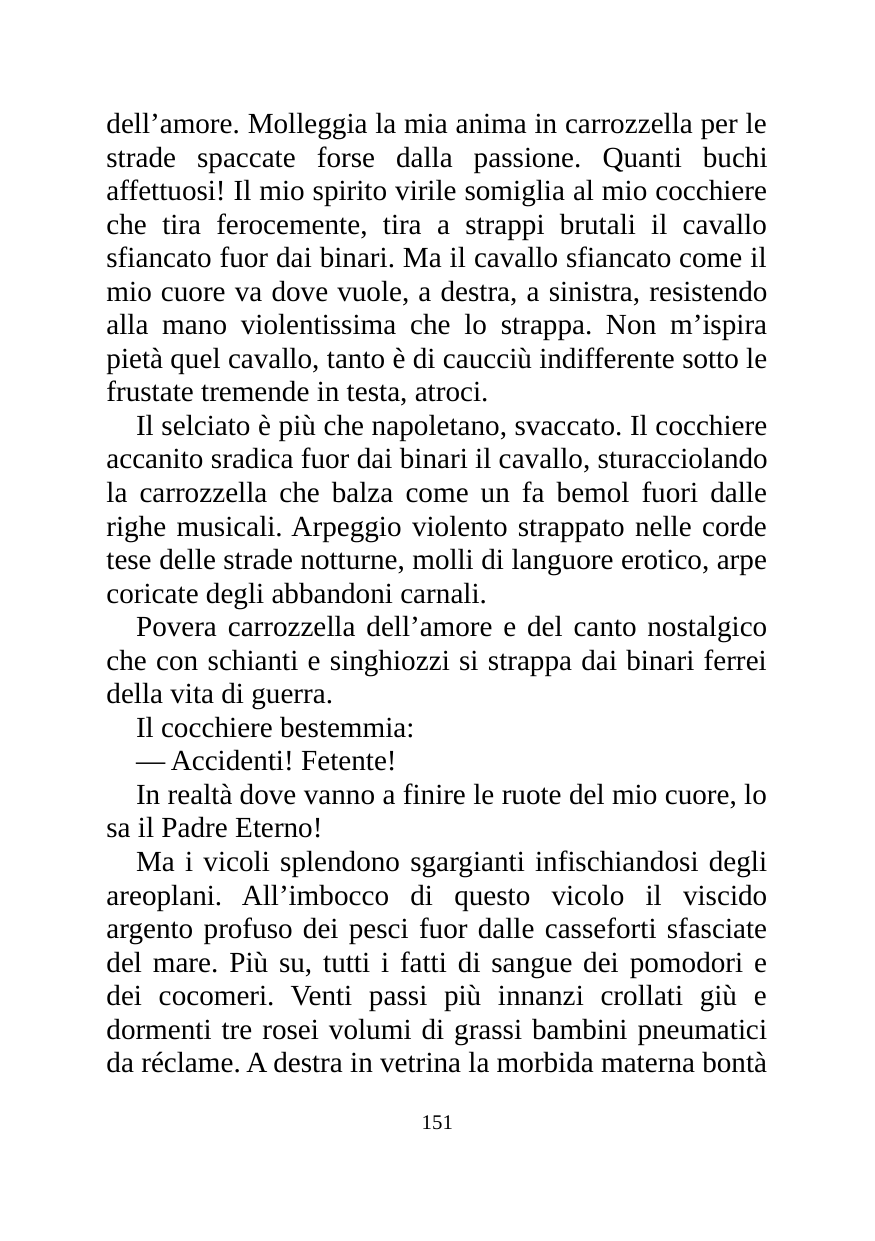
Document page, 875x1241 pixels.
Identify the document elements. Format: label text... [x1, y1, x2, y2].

text Il selciato è più che napoletano, svaccato. Il cocchiere accanito sradica fuor dai binari il cavallo, sturacciolando la carrozzella che balza come un fa bemol fuori dalle righe musicali. Arpeggio violento strappato nelle corde tese delle strade notturne, molli di languore erotico, arpe coricate degli abbandoni carnali. [106, 408, 768, 609]
text Il cocchiere bestemmia: [106, 710, 768, 743]
text — Accidenti! Fetente! [106, 743, 768, 777]
text dell’amore. Molleggia la mia anima in carrozzella per le strade spaccate forse dalla passione. Quanti buchi affettuosi! Il mio spirito virile somiglia al mio cocchiere che tira ferocemente, tira a strappi brutali il cavallo sfiancato fuor dai binari. Ma il cavallo sfiancato come il mio cuore va dove vuole, a destra, a sinistra, resistendo alla mano violentissima che lo strappa. Non m’ispira pietà quel cavallo, tanto è di caucciù indifferente sotto le frustate tremende in testa, atroci. [106, 106, 768, 408]
text Ma i vicoli splendono sgargianti infischiandosi degli areoplani. All’imbocco di questo vicolo il viscido argento profuso dei pesci fuor dalle casseforti sfasciate del mare. Più su, tutti i fatti di sangue dei pomodori e dei cocomeri. Venti passi più innanzi crollati giù e dormenti tre rosei volumi di grassi bambini pneumatici da réclame. A destra in vetrina la morbida materna bontà [106, 844, 768, 1079]
text In realtà dove vanno a finire le ruote del mio cuore, lo sa il Padre Eterno! [106, 777, 768, 844]
text Povera carrozzella dell’amore e del canto nostalgico che con schianti e singhiozzi si strappa dai binari ferrei della vita di guerra. [106, 609, 768, 710]
